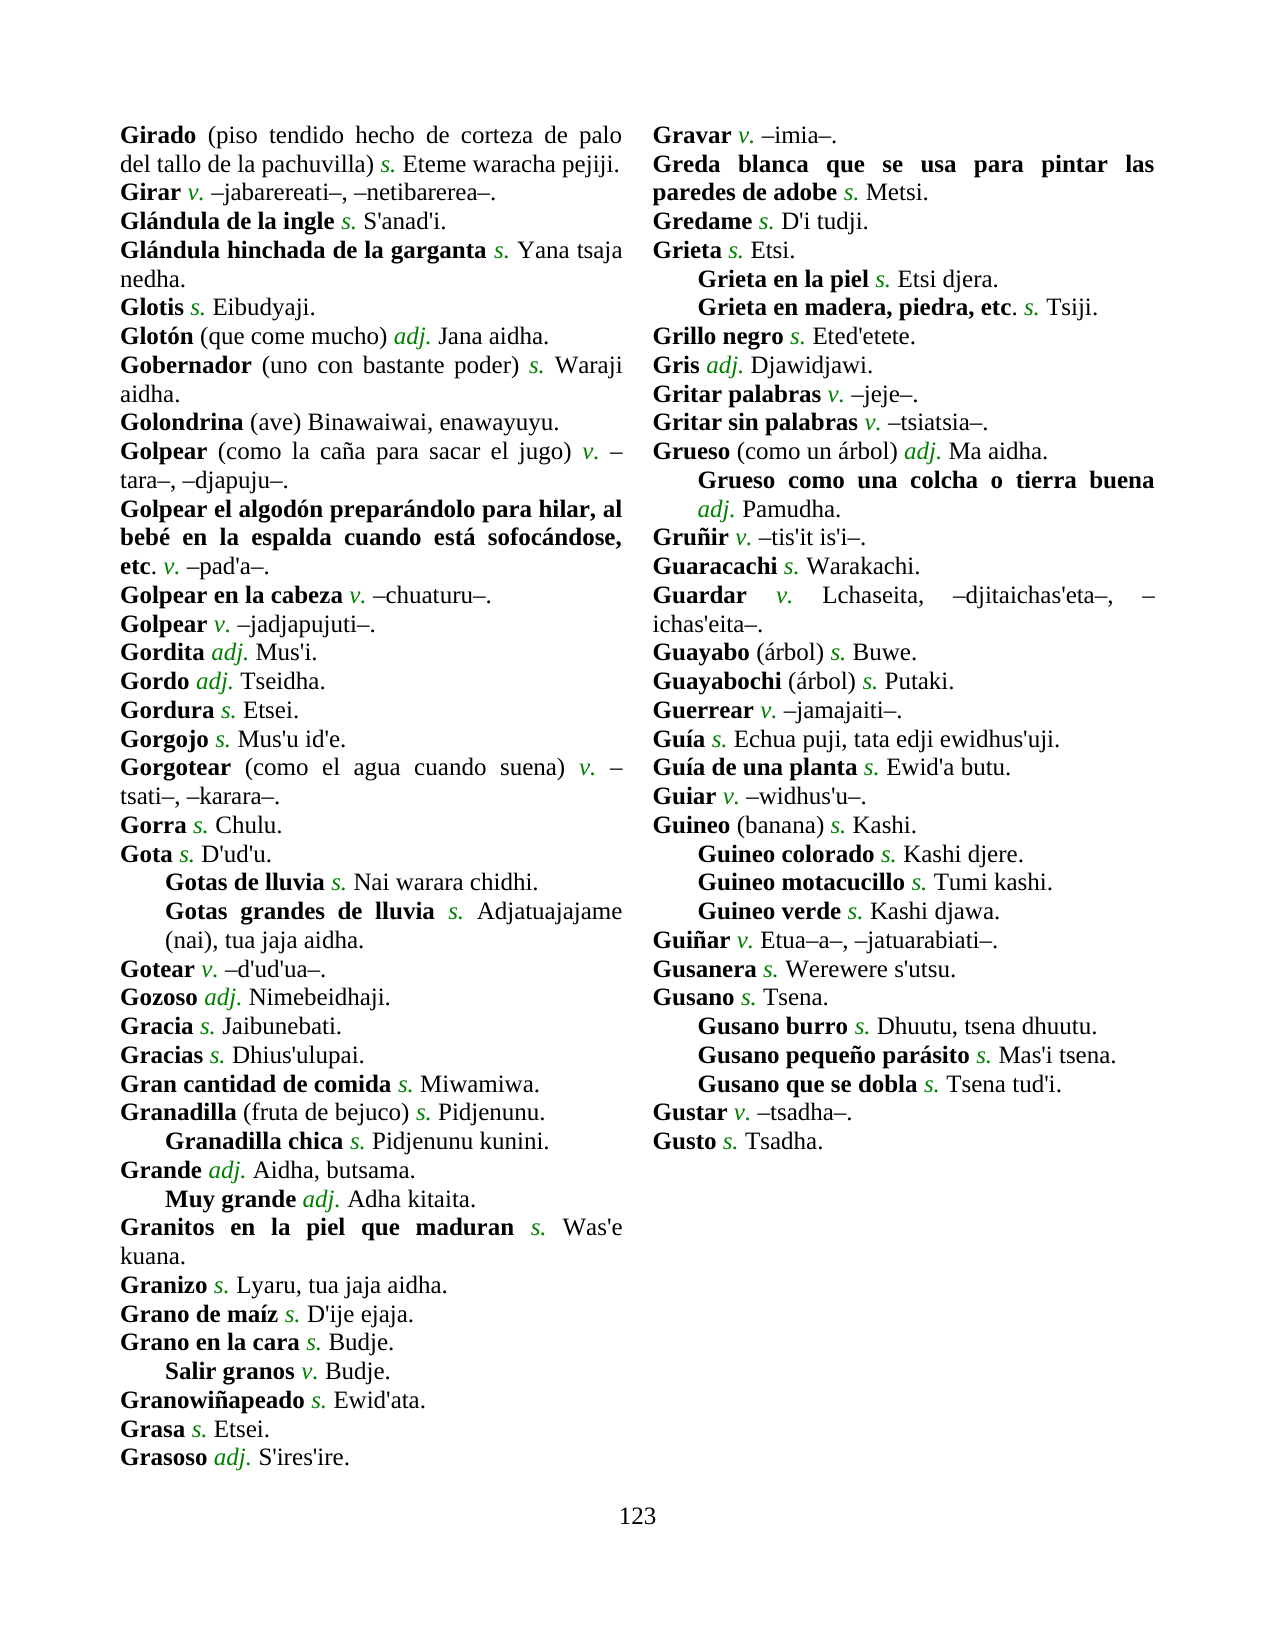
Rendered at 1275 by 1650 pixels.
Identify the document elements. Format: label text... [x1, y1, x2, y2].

text Gordo adj. Tseidha. [120, 666, 622, 695]
text Gusano burro s. Dhuutu, tsena dhuutu. [652, 1011, 1155, 1040]
text Golpear (como la caña para sacar el jugo) v. –tara–, –djapuju–. [120, 436, 622, 494]
text Guiar v. –widhus'u–. [652, 781, 1155, 810]
text Golpear el algodón preparándolo para hilar, al bebé en la espalda cuando está sofocándose, etc. v. –pad'a–. [120, 494, 622, 580]
text Muy grande adj. Adha kitaita. [120, 1184, 622, 1212]
text Guiñar v. Etua–a–, –jatuarabiati–. [652, 925, 1155, 954]
text Guaracachi s. Warakachi. [652, 551, 1155, 580]
text Gorgotear (como el agua cuando suena) v. –tsati–, –karara–. [120, 752, 622, 810]
text Guineo (banana) s. Kashi. [652, 810, 1155, 839]
text Gotas de lluvia s. Nai warara chidhi. [120, 867, 622, 896]
text Gordita adj. Mus'i. [120, 637, 622, 666]
text Granadilla chica s. Pidjenunu kunini. [120, 1126, 622, 1155]
text Golpear en la cabeza v. –chuaturu–. [120, 580, 622, 609]
text Gotas grandes de lluvia s. Adjatuajajame (nai), tua jaja aidha. [120, 896, 622, 954]
text Gusano que se dobla s. Tsena tud'i. [652, 1069, 1155, 1097]
text Guayabo (árbol) s. Buwe. [652, 637, 1155, 666]
text Grano en la cara s. Budje. [120, 1327, 622, 1356]
text Guayabochi (árbol) s. Putaki. [652, 666, 1155, 695]
text Glándula de la ingle s. S'anad'i. [120, 206, 622, 235]
text Glotón (que come mucho) adj. Jana aidha. [120, 321, 622, 350]
text Gusto s. Tsadha. [652, 1126, 1155, 1155]
text Guardar v. Lchaseita, –djitaichas'eta–, –ichas'eita–. [652, 580, 1155, 637]
text Grillo negro s. Eted'etete. [652, 321, 1155, 350]
text Guineo verde s. Kashi djawa. [652, 896, 1155, 925]
text Gozoso adj. Nimebeidhaji. [120, 982, 622, 1011]
text Gotear v. –d'ud'ua–. [120, 954, 622, 982]
text Grieta en la piel s. Etsi djera. [652, 264, 1155, 292]
text Grano de maíz s. D'ije ejaja. [120, 1299, 622, 1327]
text Grieta en madera, piedra, etc. s. Tsiji. [652, 292, 1155, 321]
text Salir granos v. Budje. [120, 1356, 622, 1385]
text Grueso (como un árbol) adj. Ma aidha. [652, 436, 1155, 465]
text Gris adj. Djawidjawi. [652, 350, 1155, 379]
text Glándula hinchada de la garganta s. Yana tsaja nedha. [120, 235, 622, 292]
text Gobernador (uno con bastante poder) s. Waraji aidha. [120, 350, 622, 407]
text Golpear v. –jadjapujuti–. [120, 609, 622, 637]
text Glotis s. Eibudyaji. [120, 292, 622, 321]
text Gredame s. D'i tudji. [652, 206, 1155, 235]
text Gracia s. Jaibunebati. [120, 1011, 622, 1040]
text Guía s. Echua puji, tata edji ewidhus'uji. [652, 724, 1155, 752]
text Greda blanca que se usa para pintar las paredes de adobe s. Metsi. [652, 149, 1155, 206]
text Girado (piso tendido hecho de corteza de palo del tallo de la pachuvilla) s. Eteme waracha pejiji. [120, 120, 622, 177]
text Grueso como una colcha o tierra buena adj. Pamudha. [652, 465, 1155, 522]
text Gota s. D'ud'u. [120, 839, 622, 867]
text Granowiñapeado s. Ewid'ata. [120, 1385, 622, 1414]
text Gruñir v. –tis'it is'i–. [652, 522, 1155, 551]
text Gran cantidad de comida s. Miwamiwa. [120, 1069, 622, 1097]
text Guineo motacucillo s. Tumi kashi. [652, 867, 1155, 896]
text Gustar v. –tsadha–. [652, 1097, 1155, 1126]
text Granizo s. Lyaru, tua jaja aidha. [120, 1270, 622, 1299]
text Gusano pequeño parásito s. Mas'i tsena. [652, 1040, 1155, 1069]
text Gordura s. Etsei. [120, 695, 622, 724]
text Guineo colorado s. Kashi djere. [652, 839, 1155, 867]
text Gravar v. –imia–. [652, 120, 1155, 149]
text Gorra s. Chulu. [120, 810, 622, 839]
text Gritar sin palabras v. –tsiatsia–. [652, 407, 1155, 436]
text Gracias s. Dhius'ulupai. [120, 1040, 622, 1069]
text Guía de una planta s. Ewid'a butu. [652, 752, 1155, 781]
text Grieta s. Etsi. [652, 235, 1155, 264]
text Grande adj. Aidha, butsama. [120, 1155, 622, 1184]
text Gritar palabras v. –jeje–. [652, 379, 1155, 407]
text Golondrina (ave) Binawaiwai, enawayuyu. [120, 407, 622, 436]
text Granitos en la piel que maduran s. Was'e kuana. [120, 1212, 622, 1270]
text Guerrear v. –jamajaiti–. [652, 695, 1155, 724]
text Girar v. –jabarereati–, –netibarerea–. [120, 177, 622, 206]
text Gusanera s. Werewere s'utsu. [652, 954, 1155, 982]
text Gorgojo s. Mus'u id'e. [120, 724, 622, 752]
text Granadilla (fruta de bejuco) s. Pidjenunu. [120, 1097, 622, 1126]
text Grasa s. Etsei. [120, 1414, 622, 1442]
text Gusano s. Tsena. [652, 982, 1155, 1011]
text Grasoso adj. S'ires'ire. [120, 1442, 622, 1471]
